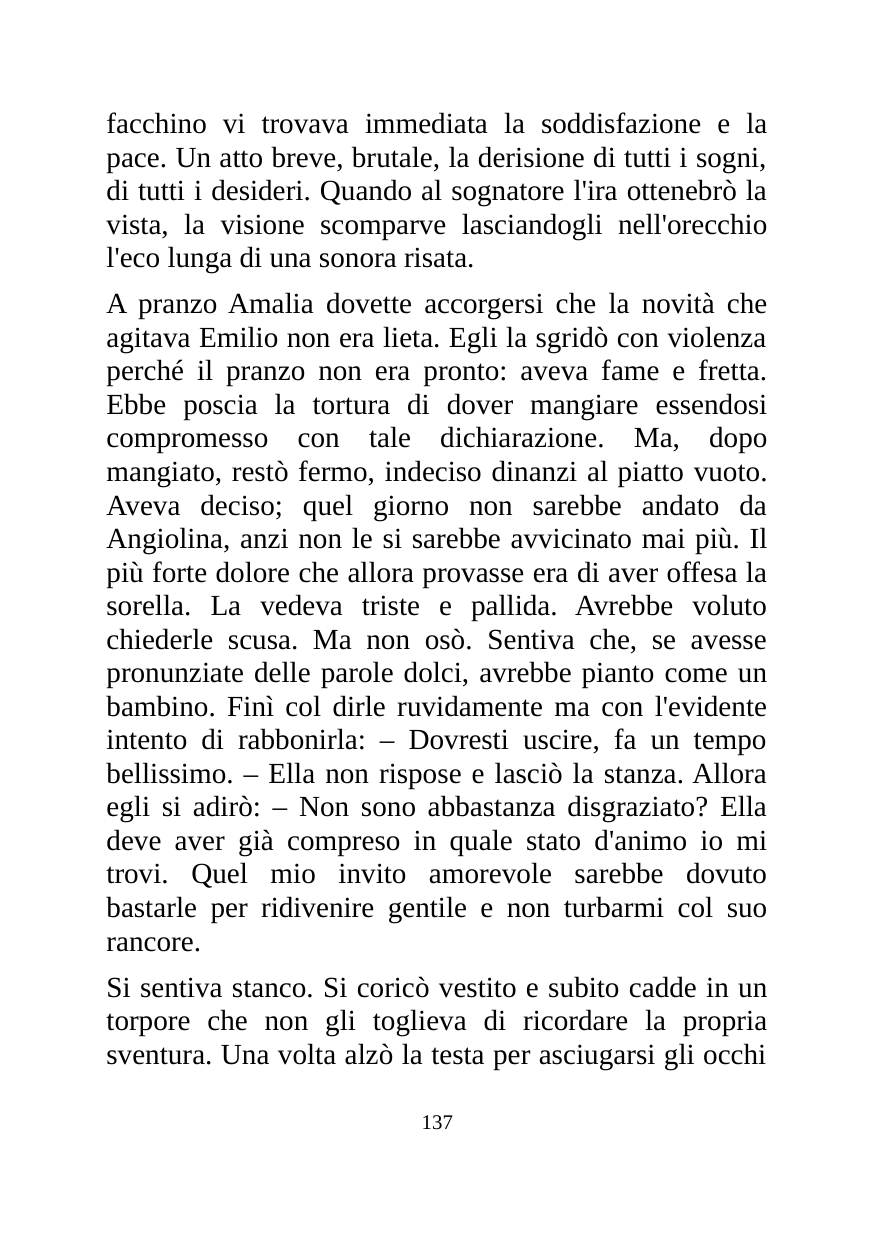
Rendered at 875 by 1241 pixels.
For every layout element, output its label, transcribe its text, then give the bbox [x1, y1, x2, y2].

text facchino vi trovava immediata la soddisfazione e la pace. Un atto breve, brutale, la derisione di tutti i sogni, di tutti i desideri. Quando al sognatore l'ira ottenebrò la vista, la visione scomparve lasciandogli nell'orecchio l'eco lunga di una sonora risata. [106, 106, 768, 274]
text A pranzo Amalia dovette accorgersi che la novità che agitava Emilio non era lieta. Egli la sgridò con violenza perché il pranzo non era pronto: aveva fame e fretta. Ebbe poscia la tortura di dover mangiare essendosi compromesso con tale dichiarazione. Ma, dopo mangiato, restò fermo, indeciso dinanzi al piatto vuoto. Aveva deciso; quel giorno non sarebbe andato da Angiolina, anzi non le si sarebbe avvicinato mai più. Il più forte dolore che allora provasse era di aver offesa la sorella. La vedeva triste e pallida. Avrebbe voluto chiederle scusa. Ma non osò. Sentiva che, se avesse pronunziate delle parole dolci, avrebbe pianto come un bambino. Finì col dirle ruvidamente ma con l'evidente intento di rabbonirla: – Dovresti uscire, fa un tempo bellissimo. – Ella non rispose e lasciò la stanza. Allora egli si adirò: – Non sono abbastanza disgraziato? Ella deve aver già compreso in quale stato d'animo io mi trovi. Quel mio invito amorevole sarebbe dovuto bastarle per ridivenire gentile e non turbarmi col suo rancore. [106, 286, 768, 957]
text Si sentiva stanco. Si coricò vestito e subito cadde in un torpore che non gli toglieva di ricordare la propria sventura. Una volta alzò la testa per asciugarsi gli occhi [106, 970, 768, 1070]
